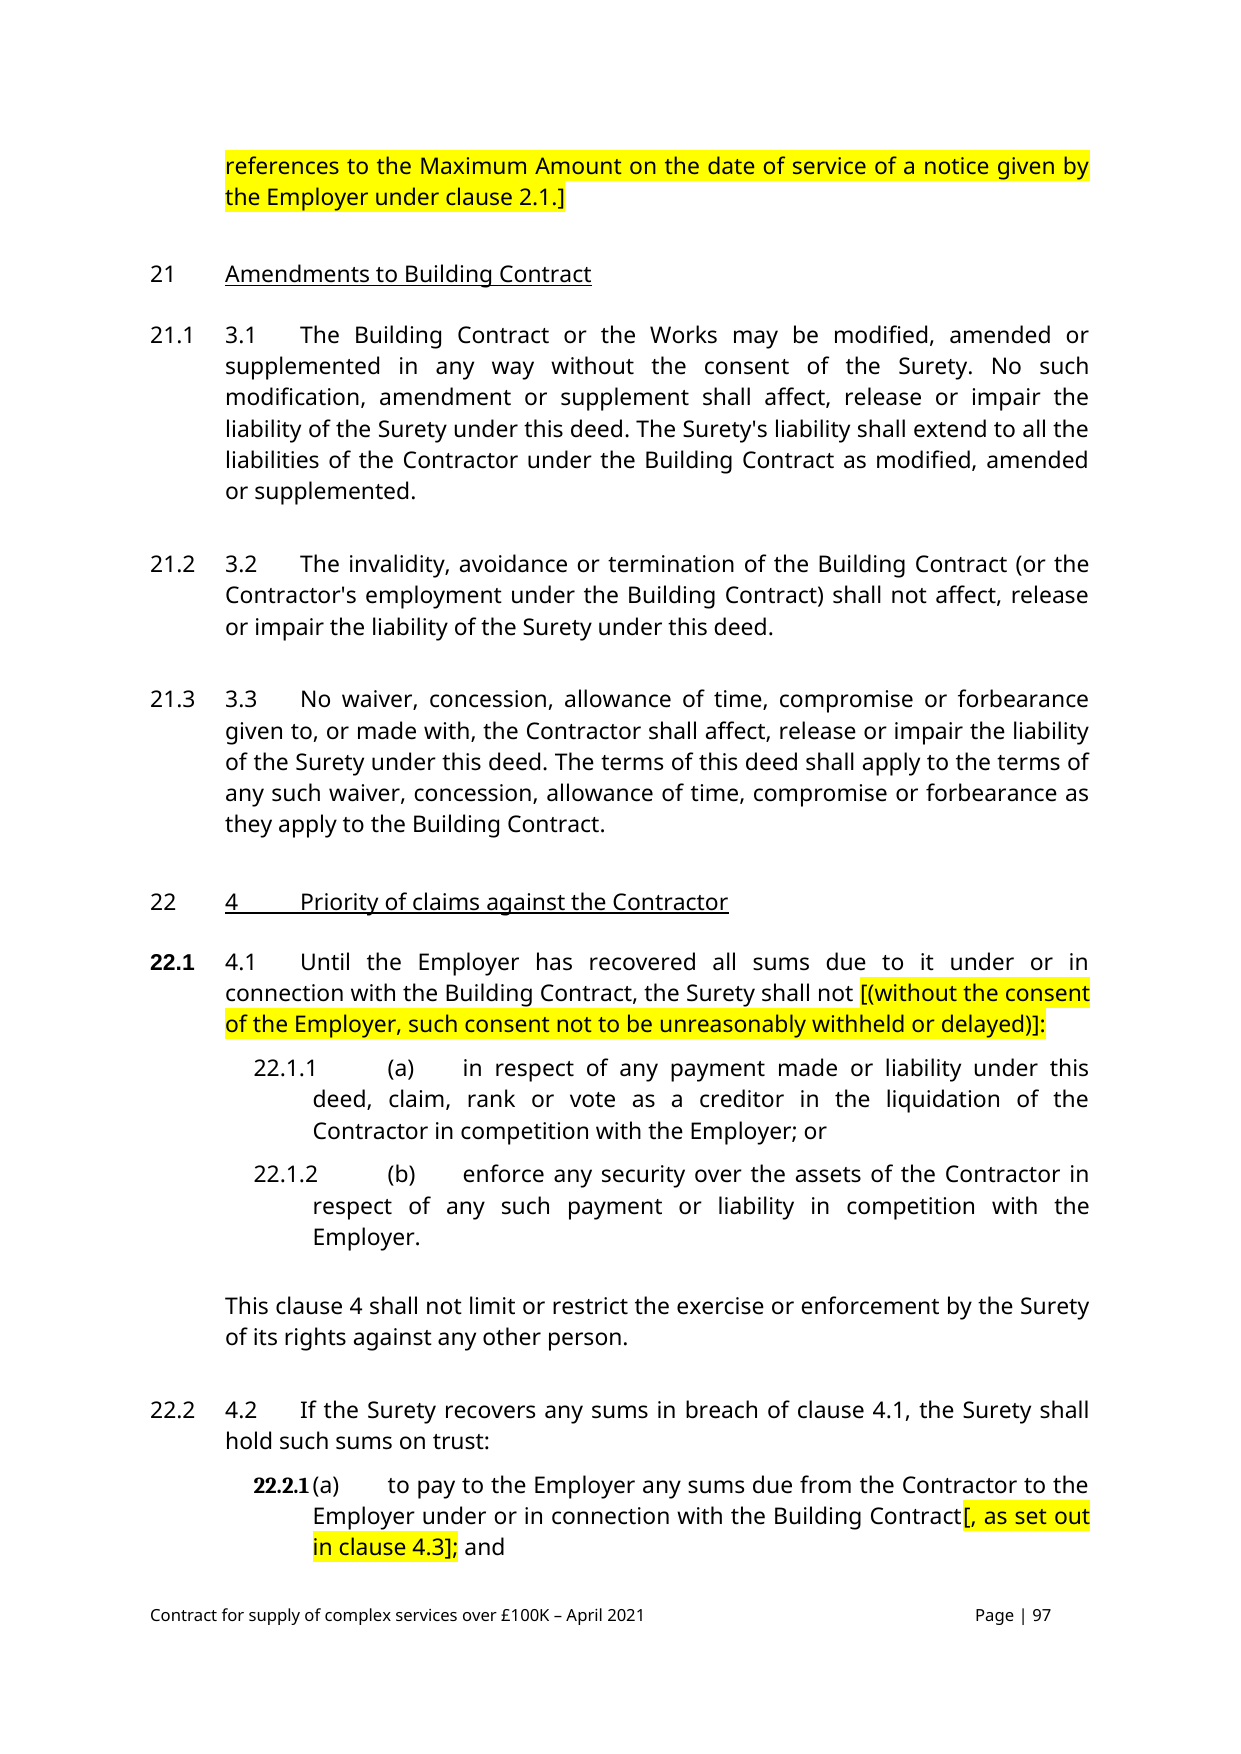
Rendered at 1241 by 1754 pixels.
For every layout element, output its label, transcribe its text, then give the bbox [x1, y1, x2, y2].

subtitle 3.3 No waiver, concession, allowance of time, compromise or forbearance given to, or made with, the Contractor shall affect, release or impair the liability of the Surety under this deed. The terms of this deed shall apply to the terms of any such waiver, concession, allowance of time, compromise or forbearance as they apply to the Building Contract. [150, 683, 1090, 839]
subtitle 3.1 The Building Contract or the Works may be modified, amended or supplemented in any way without the consent of the Surety. No such modification, amendment or supplement shall affect, release or impair the liability of the Surety under this deed. The Surety's liability shall extend to all the liabilities of the Contractor under the Building Contract as modified, amended or supplemented. [150, 319, 1090, 506]
subtitle (b) enforce any security over the assets of the Contractor in respect of any such payment or liability in competition with the Employer. [253, 1158, 1090, 1252]
text This clause 4 shall not limit or restrict the exercise or enforcement by the Surety of its rights against any other person. [225, 1289, 1090, 1352]
subtitle references to the Maximum Amount on the date of service of a notice given by the Employer under clause 2.1.] [150, 150, 1090, 212]
subtitle 4 Priority of claims against the Contractor [150, 885, 1090, 917]
subtitle 4.1 Until the Employer has recovered all sums due to it under or in connection with the Building Contract, the Surety shall not [(without the consent of the Employer, such consent not to be unreasonably withheld or delayed)]: [150, 946, 1090, 1039]
subtitle 4.2 If the Surety recovers any sums in breach of clause 4.1, the Surety shall hold such sums on trust: [150, 1394, 1090, 1456]
subtitle (a) to pay to the Employer any sums due from the Contractor to the Employer under or in connection with the Building Contract[, as set out in clause 4.3]; and [253, 1469, 1090, 1562]
subtitle 3.2 The invalidity, avoidance or termination of the Building Contract (or the Contractor's employment under the Building Contract) shall not affect, release or impair the liability of the Surety under this deed. [150, 548, 1090, 642]
subtitle (a) in respect of any payment made or liability under this deed, claim, rank or vote as a creditor in the liquidation of the Contractor in competition with the Employer; or [253, 1052, 1090, 1146]
subtitle Amendments to Building Contract [150, 258, 1090, 289]
